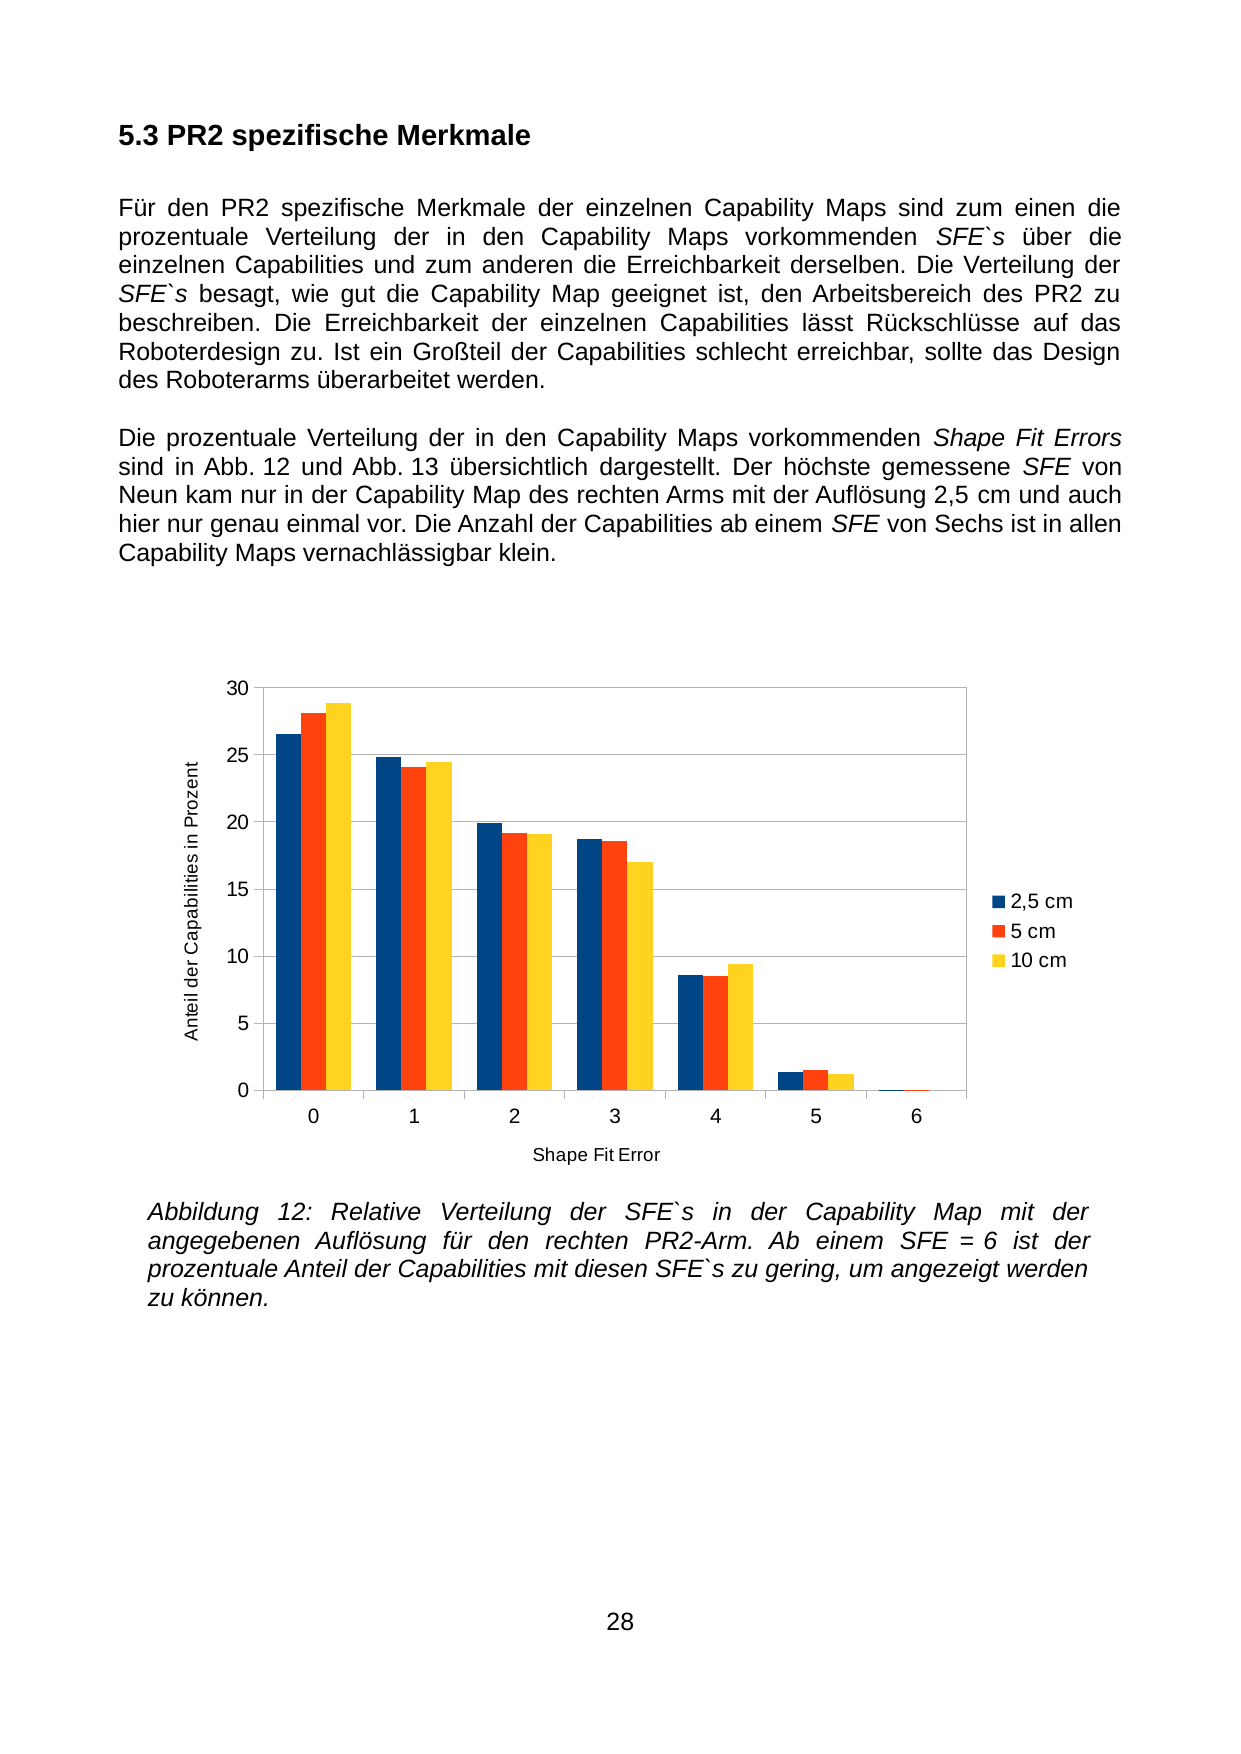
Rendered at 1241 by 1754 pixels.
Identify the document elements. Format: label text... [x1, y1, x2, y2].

subtitle 5.3 PR2 spezifische Merkmale [118, 118, 1122, 152]
text Die prozentuale Verteilung der in den Capability Maps vorkommenden Shape Fit Errors sind in Abb. 12 und Abb. 13 übersichtlich dargestellt. Der höchste gemessene SFE von Neun kam nur in der Capability Map des rechten Arms mit der Auflösung 2,5 cm und auch hier nur genau einmal vor. Die Anzahl der Capabilities ab einem SFE von Sechs ist in allen Capability Maps vernachlässigbar klein. [118, 423, 1122, 567]
text Für den PR2 spezifische Merkmale der einzelnen Capability Maps sind zum einen die prozentuale Verteilung der in den Capability Maps vorkommenden SFE`s über die einzelnen Capabilities und zum anderen die Erreichbarkeit derselben. Die Verteilung der SFE`s besagt, wie gut die Capability Map geeignet ist, den Arbeitsbereich des PR2 zu beschreiben. Die Erreichbarkeit der einzelnen Capabilities lässt Rückschlüsse auf das Roboterdesign zu. Ist ein Großteil der Capabilities schlecht erreichbar, sollte das Design des Roboterarms überarbeitet werden. [118, 193, 1122, 394]
text Abbildung 12: Relative Verteilung der SFE`s in der Capability Map mit der angegebenen Auflösung für den rechten PR2-Arm. Ab einem SFE = 6 ist der prozentuale Anteil der Capabilities mit diesen SFE`s zu gering, um angezeigt werden zu können. [148, 665, 1092, 1312]
